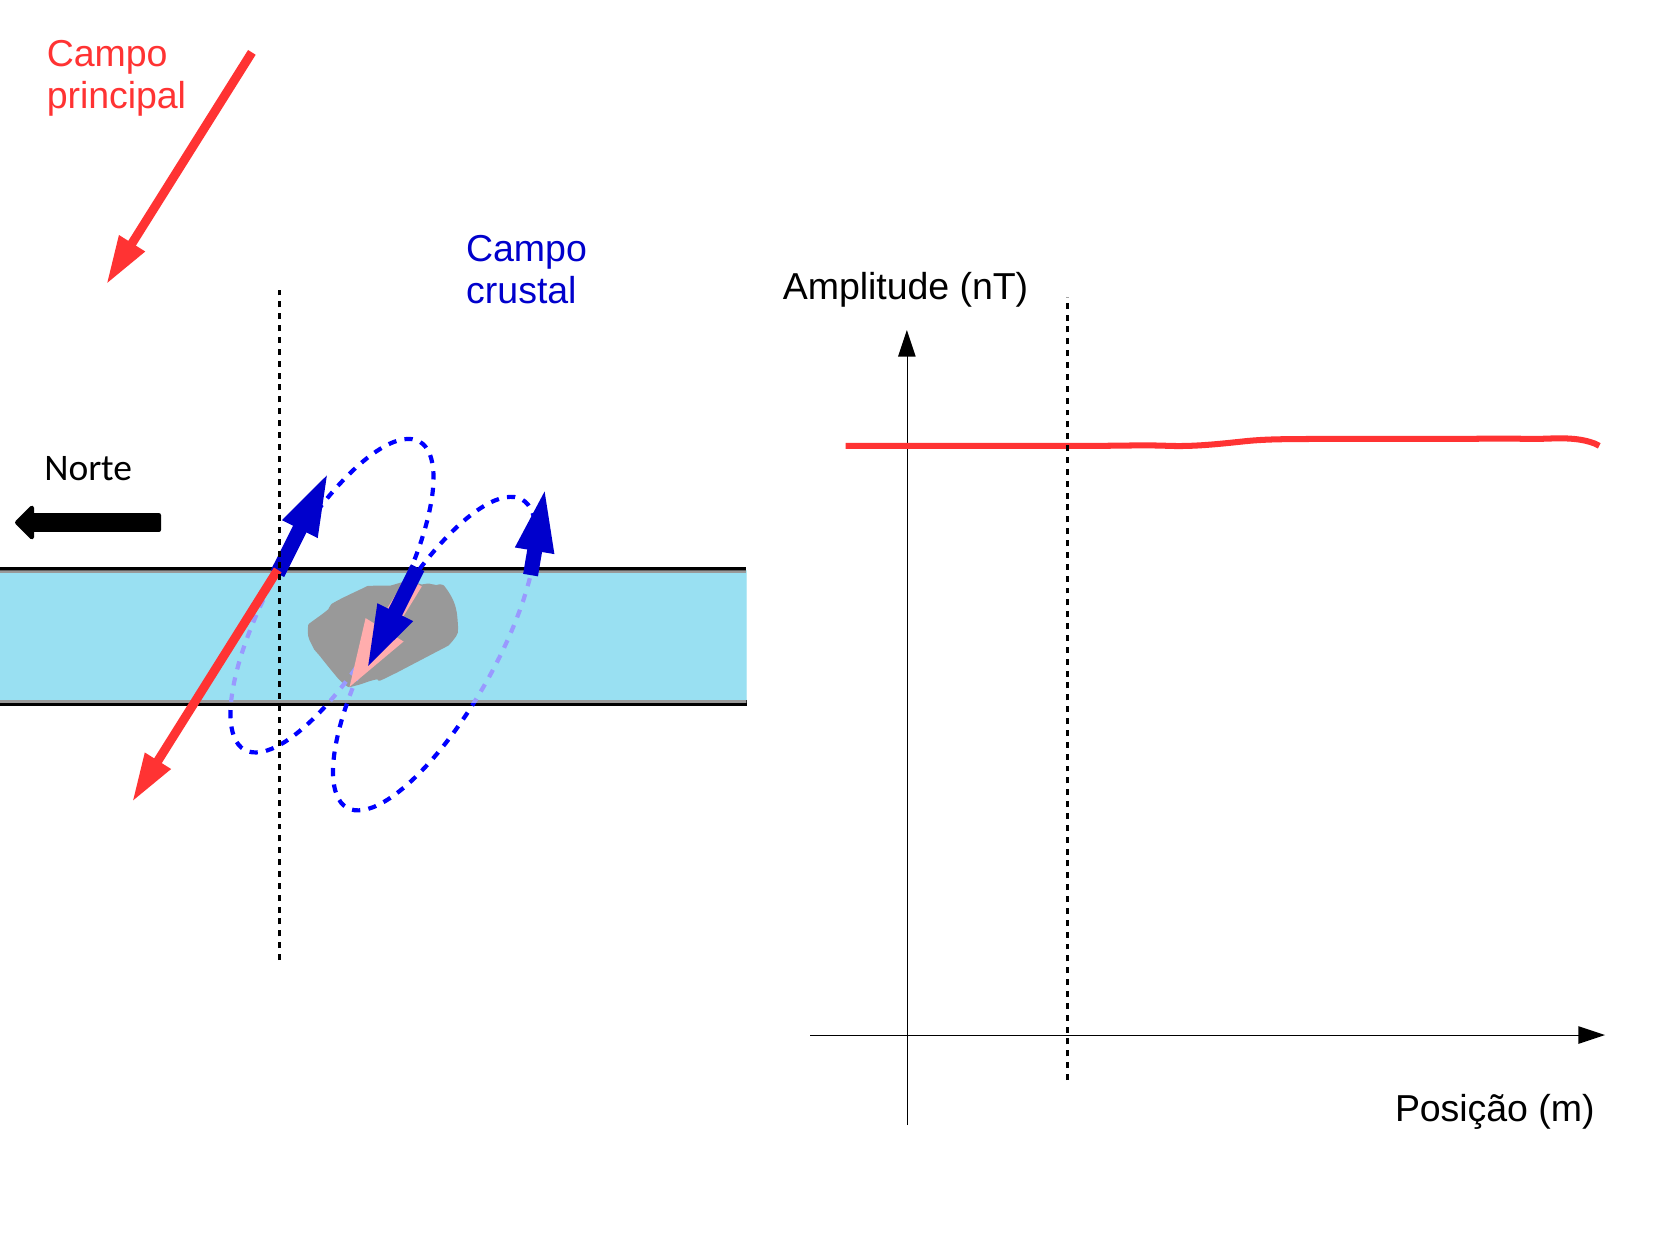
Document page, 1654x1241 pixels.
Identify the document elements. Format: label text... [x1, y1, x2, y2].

text_box Posição (m) [1380, 1080, 1610, 1137]
text_box [201, 570, 747, 703]
text_box Campo principal [32, 25, 257, 124]
text_box [17, 507, 159, 538]
text_box Amplitude (nT) [768, 258, 1044, 316]
text_box [0, 570, 271, 703]
text_box Campo crustal [451, 220, 677, 319]
text_box Norte [17, 435, 160, 496]
